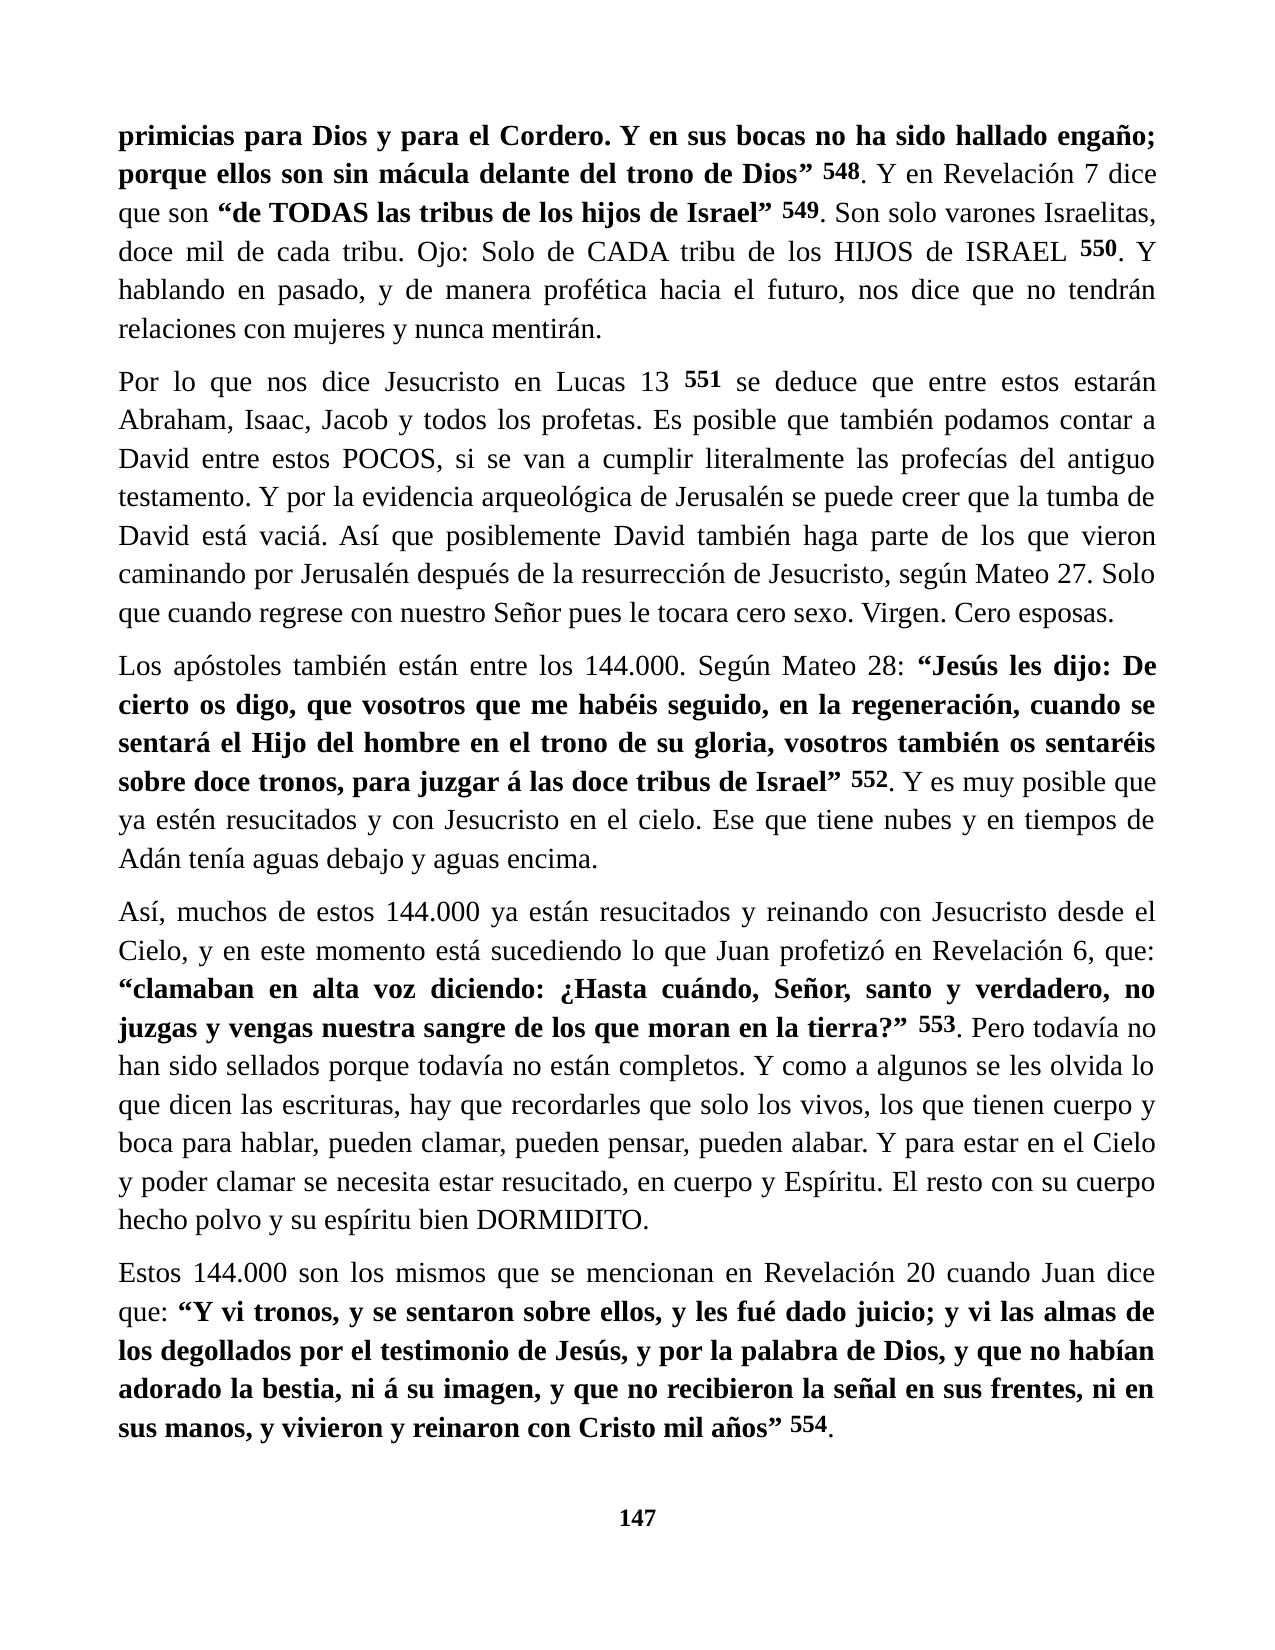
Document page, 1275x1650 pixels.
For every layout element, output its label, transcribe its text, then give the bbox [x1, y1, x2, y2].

text Los apóstoles también están entre los 144.000. Según Mateo 28: “Jesús les dijo: De cierto os digo, que vosotros que me habéis seguido, en la regeneración, cuando se sentará el Hijo del hombre en el trono de su gloria, vosotros también os sentaréis sobre doce tronos, para juzgar á las doce tribus de Israel” . Y es muy posible que ya estén resucitados y con Jesucristo en el cielo. Ese que tiene nubes y en tiempos de Adán tenía aguas debajo y aguas encima. [118, 648, 1157, 874]
text Por lo que nos dice Jesucristo en Lucas 13 se deduce que entre estos estarán Abraham, Isaac, Jacob y todos los profetas. Es posible que también podamos contar a David entre estos POCOS, si se van a cumplir literalmente las profecías del antiguo testamento. Y por la evidencia arqueológica de Jerusalén se puede creer que la tumba de David está vaciá. Así que posiblemente David también haga parte de los que vieron caminando por Jerusalén después de la resurrección de Jesucristo, según Mateo 27. Solo que cuando regrese con nuestro Señor pues le tocara cero sexo. Virgen. Cero esposas. [118, 364, 1157, 629]
text Estos 144.000 son los mismos que se mencionan en Revelación 20 cuando Juan dice que: “Y vi tronos, y se sentaron sobre ellos, y les fué dado juicio; y vi las almas de los degollados por el testimonio de Jesús, y por la palabra de Dios, y que no habían adorado la bestia, ni á su imagen, y que no recibieron la señal en sus frentes, ni en sus manos, y vivieron y reinaron con Cristo mil años” . [118, 1256, 1157, 1443]
text Así, muchos de estos 144.000 ya están resucitados y reinando con Jesucristo desde el Cielo, y en este momento está sucediendo lo que Juan profetizó en Revelación 6, que: “clamaban en alta voz diciendo: ¿Hasta cuándo, Señor, santo y verdadero, no juzgas y vengas nuestra sangre de los que moran en la tierra?” . Pero todavía no han sido sellados porque todavía no están completos. Y como a algunos se les olvida lo que dicen las escrituras, hay que recordarles que solo los vivos, los que tienen cuerpo y boca para hablar, pueden clamar, pueden pensar, pueden alabar. Y para estar en el Cielo y poder clamar se necesita estar resucitado, en cuerpo y Espíritu. El resto con su cuerpo hecho polvo y su espíritu bien DORMIDITO. [118, 894, 1157, 1236]
text primicias para Dios y para el Cordero. Y en sus bocas no ha sido hallado engaño; porque ellos son sin mácula delante del trono de Dios” . Y en Revelación 7 dice que son “de TODAS las tribus de los hijos de Israel” . Son solo varones Israelitas, doce mil de cada tribu. Ojo: Solo de CADA tribu de los HIJOS de ISRAEL . Y hablando en pasado, y de manera profética hacia el futuro, nos dice que no tendrán relaciones con mujeres y nunca mentirán. [118, 118, 1157, 344]
